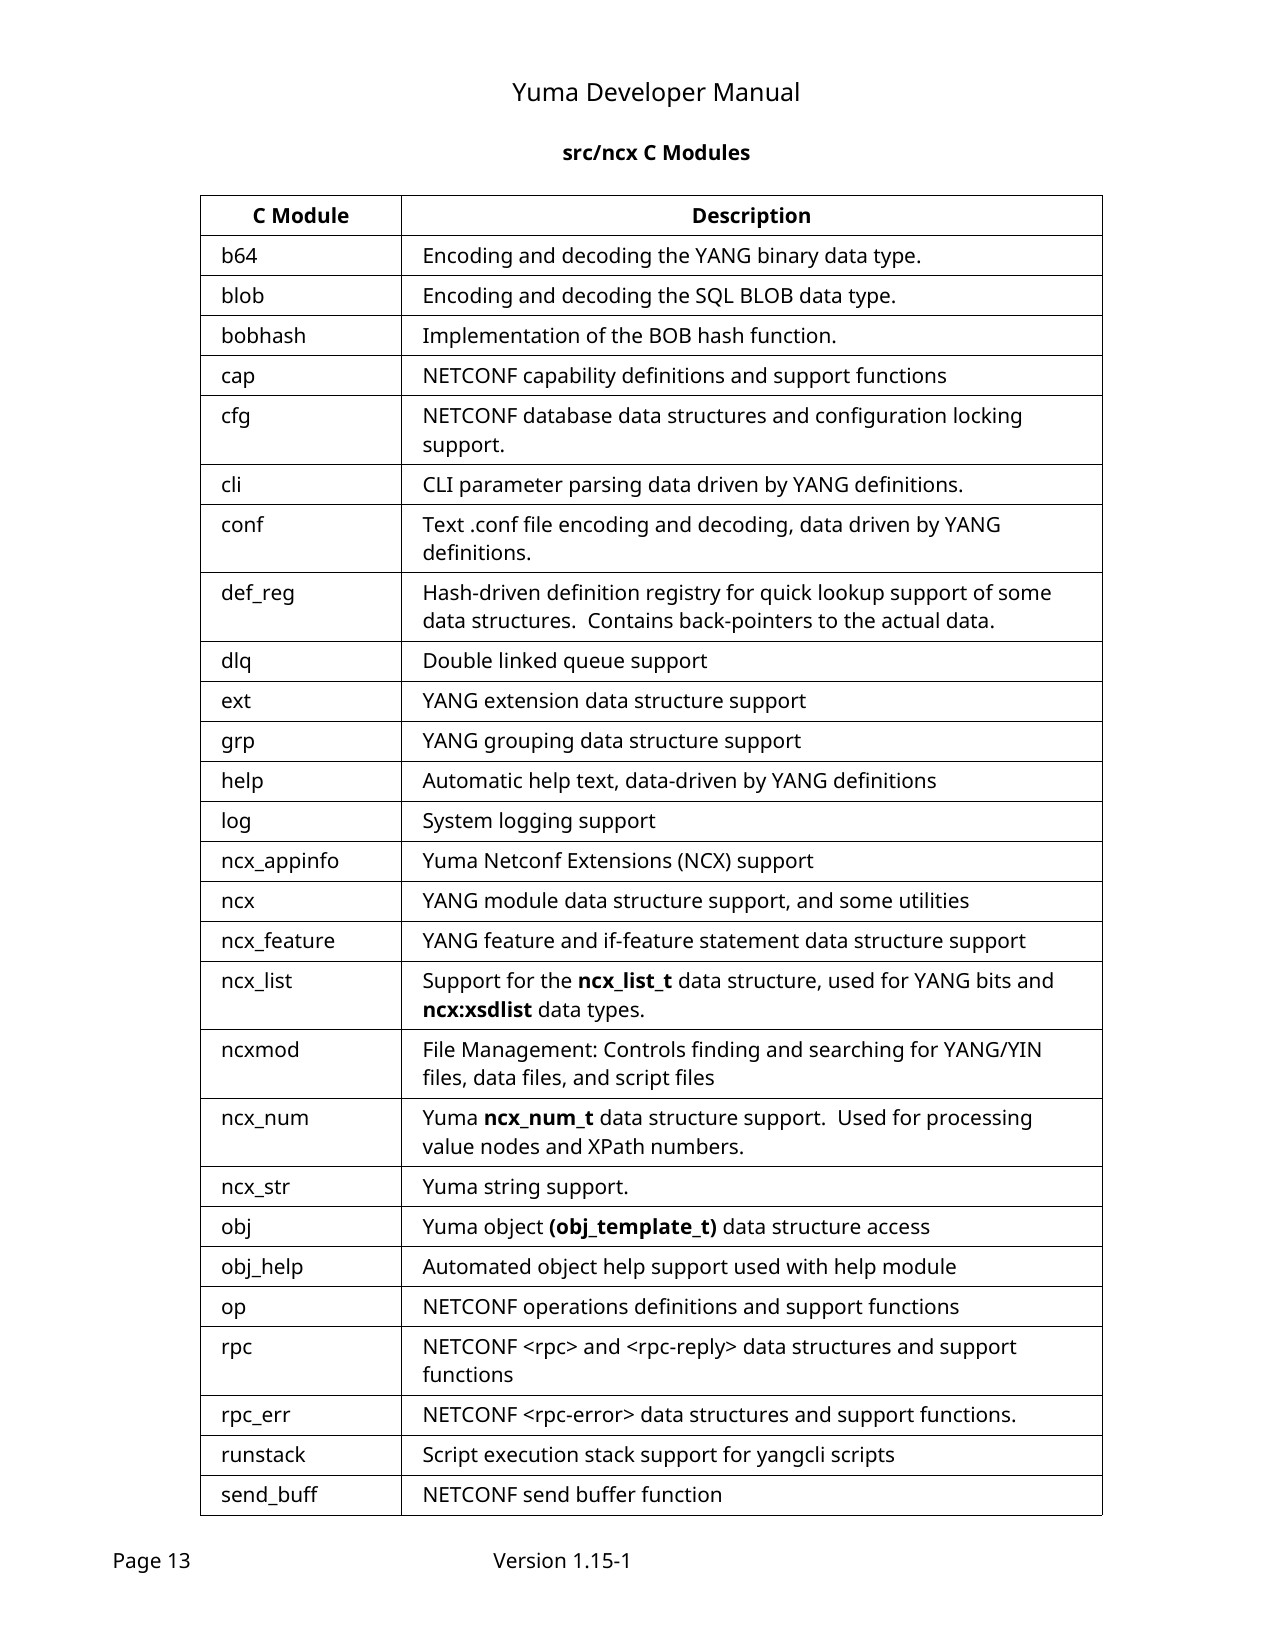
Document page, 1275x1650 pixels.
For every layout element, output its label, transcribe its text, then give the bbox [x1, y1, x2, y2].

table_cell ncx [201, 882, 401, 921]
table_cell bobhash [201, 316, 401, 355]
table_cell Encoding and decoding the YANG binary data type. [402, 236, 1102, 275]
table_cell Implementation of the BOB hash function. [402, 316, 1102, 355]
table_cell cli [201, 465, 401, 504]
table_cell Automated object help support used with help module [402, 1247, 1102, 1286]
table_cell NETCONF operations definitions and support functions [402, 1287, 1102, 1326]
table_cell log [201, 802, 401, 841]
table_cell send_buff [201, 1476, 401, 1514]
table_cell Automatic help text, data-driven by YANG definitions [402, 762, 1102, 801]
table_cell ncx_num [201, 1099, 401, 1166]
table_cell NETCONF send buffer function [402, 1476, 1102, 1514]
table_cell Script execution stack support for yangcli scripts [402, 1436, 1102, 1474]
table_cell blob [201, 276, 401, 315]
table_cell cap [201, 356, 401, 395]
table_cell ncx_str [201, 1167, 401, 1206]
table_cell dlq [201, 642, 401, 681]
table_cell conf [201, 505, 401, 572]
table_cell Double linked queue support [402, 642, 1102, 681]
table_cell cfg [201, 396, 401, 464]
table_cell ncxmod [201, 1030, 401, 1098]
table_cell ncx_list [201, 962, 401, 1029]
table_cell NETCONF <rpc> and <rpc-reply> data structures and support functions [402, 1327, 1102, 1394]
table_cell def_reg [201, 573, 401, 641]
table_cell NETCONF database data structures and configuration locking support. [402, 396, 1102, 464]
table_cell b64 [201, 236, 401, 275]
table_cell Support for the ncx_list_t data structure, used for YANG bits and ncx:xsdlist data types. [402, 962, 1102, 1029]
table_cell op [201, 1287, 401, 1326]
table_cell File Management: Controls finding and searching for YANG/YIN files, data files, and script files [402, 1030, 1102, 1098]
table_cell obj_help [201, 1247, 401, 1286]
subtitle src/ncx C Modules [127, 138, 1185, 167]
table_cell rpc [201, 1327, 401, 1394]
table_cell YANG extension data structure support [402, 682, 1102, 721]
table_cell NETCONF <rpc-error> data structures and support functions. [402, 1396, 1102, 1434]
table_cell Yuma Netconf Extensions (NCX) support [402, 842, 1102, 881]
table_cell grp [201, 722, 401, 761]
table_cell runstack [201, 1436, 401, 1474]
table_header C Module [201, 196, 401, 235]
table_cell YANG grouping data structure support [402, 722, 1102, 761]
table_header Description [402, 196, 1102, 235]
table_cell Hash-driven definition registry for quick lookup support of some data structures. Contains back-pointers to the actual data. [402, 573, 1102, 641]
table_cell help [201, 762, 401, 801]
table_cell ncx_appinfo [201, 842, 401, 881]
table_cell Text .conf file encoding and decoding, data driven by YANG definitions. [402, 505, 1102, 572]
table_cell System logging support [402, 802, 1102, 841]
table_cell YANG feature and if-feature statement data structure support [402, 922, 1102, 961]
table_cell YANG module data structure support, and some utilities [402, 882, 1102, 921]
table_cell ext [201, 682, 401, 721]
table_cell obj [201, 1207, 401, 1246]
table_cell NETCONF capability definitions and support functions [402, 356, 1102, 395]
table_cell Encoding and decoding the SQL BLOB data type. [402, 276, 1102, 315]
table_cell Yuma ncx_num_t data structure support. Used for processing value nodes and XPath numbers. [402, 1099, 1102, 1166]
table_cell CLI parameter parsing data driven by YANG definitions. [402, 465, 1102, 504]
table_cell ncx_feature [201, 922, 401, 961]
table_cell Yuma object (obj_template_t) data structure access [402, 1207, 1102, 1246]
table_cell Yuma string support. [402, 1167, 1102, 1206]
table_cell rpc_err [201, 1396, 401, 1434]
